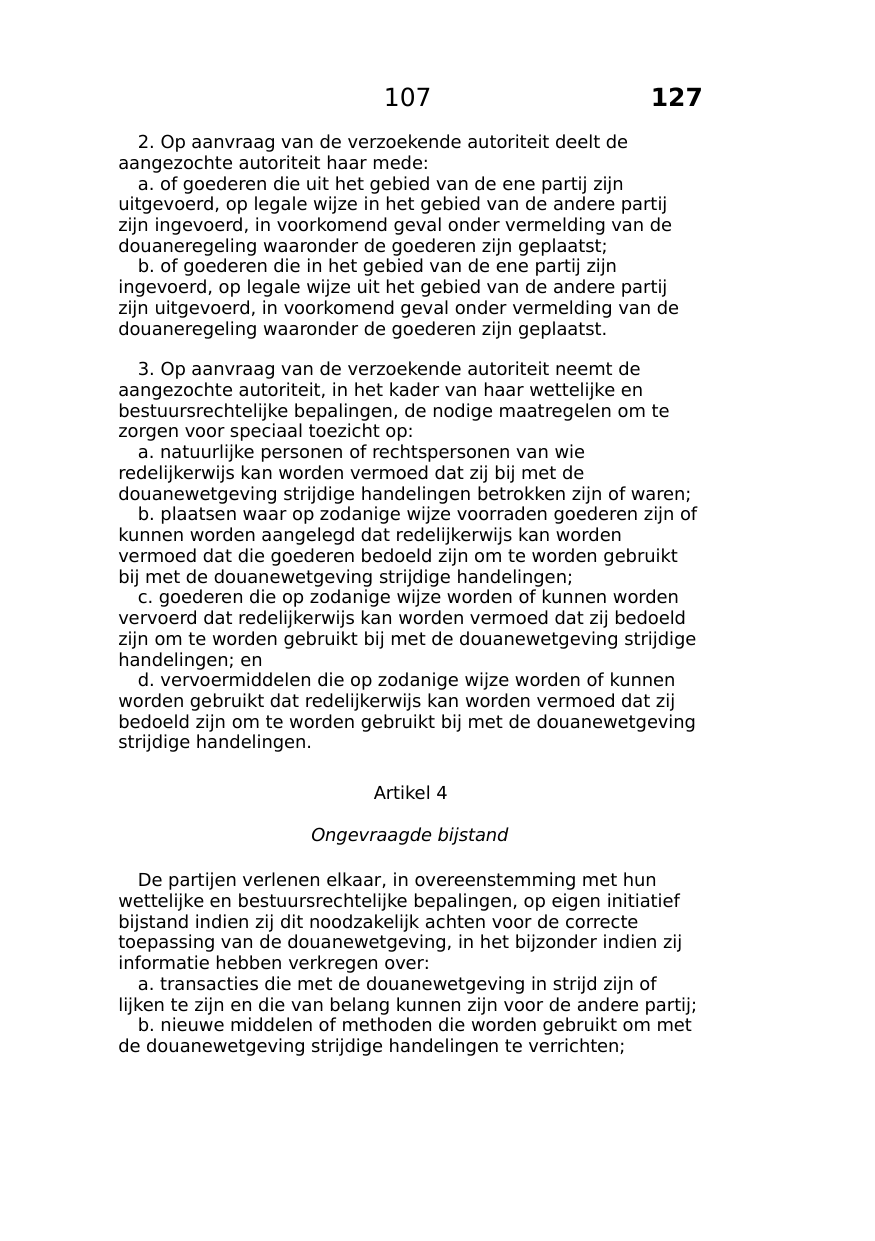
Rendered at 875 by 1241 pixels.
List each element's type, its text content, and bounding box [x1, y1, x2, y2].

text a. of goederen die uit het gebied van de ene partij zijn uitgevoerd, op legale wijze in het gebied van de andere partij zijn ingevoerd, in voorkomend geval onder vermelding van de douaneregeling waaronder de goederen zijn geplaatst; [118, 173, 703, 256]
text a. natuurlijke personen of rechtspersonen van wie redelijkerwijs kan worden vermoed dat zij bij met de douanewetgeving strijdige handelingen betrokken zijn of waren; [118, 442, 703, 504]
subtitle Artikel 4 Ongevraagde bijstand [118, 783, 703, 845]
text De partijen verlenen elkaar, in overeenstemming met hun wettelijke en bestuursrechtelijke bepalingen, op eigen initiatief bijstand indien zij dit noodzakelijk achten voor de correcte toepassing van de douanewetgeving, in het bijzonder indien zij informatie hebben verkregen over: [118, 870, 703, 974]
text b. plaatsen waar op zodanige wijze voorraden goederen zijn of kunnen worden aangelegd dat redelijkerwijs kan worden vermoed dat die goederen bedoeld zijn om te worden gebruikt bij met de douanewetgeving strijdige handelingen; [118, 504, 703, 587]
text c. goederen die op zodanige wijze worden of kunnen worden vervoerd dat redelijkerwijs kan worden vermoed dat zij bedoeld zijn om te worden gebruikt bij met de douanewetgeving strijdige handelingen; en [118, 587, 703, 670]
text a. transacties die met de douanewetgeving in strijd zijn of lijken te zijn en die van belang kunnen zijn voor de andere partij; [118, 974, 703, 1015]
text d. vervoermiddelen die op zodanige wijze worden of kunnen worden gebruikt dat redelijkerwijs kan worden vermoed dat zij bedoeld zijn om te worden gebruikt bij met de douanewetgeving strijdige handelingen. [118, 670, 703, 753]
text b. nieuwe middelen of methoden die worden gebruikt om met de douanewetgeving strijdige handelingen te verrichten; [118, 1015, 703, 1057]
text b. of goederen die in het gebied van de ene partij zijn ingevoerd, op legale wijze uit het gebied van de andere partij zijn uitgevoerd, in voorkomend geval onder vermelding van de douaneregeling waaronder de goederen zijn geplaatst. [118, 256, 703, 339]
text 2. Op aanvraag van de verzoekende autoriteit deelt de aangezochte autoriteit haar mede: [118, 132, 703, 173]
text 3. Op aanvraag van de verzoekende autoriteit neemt de aangezochte autoriteit, in het kader van haar wettelijke en bestuursrechtelijke bepalingen, de nodige maatregelen om te zorgen voor speciaal toezicht op: [118, 359, 703, 442]
